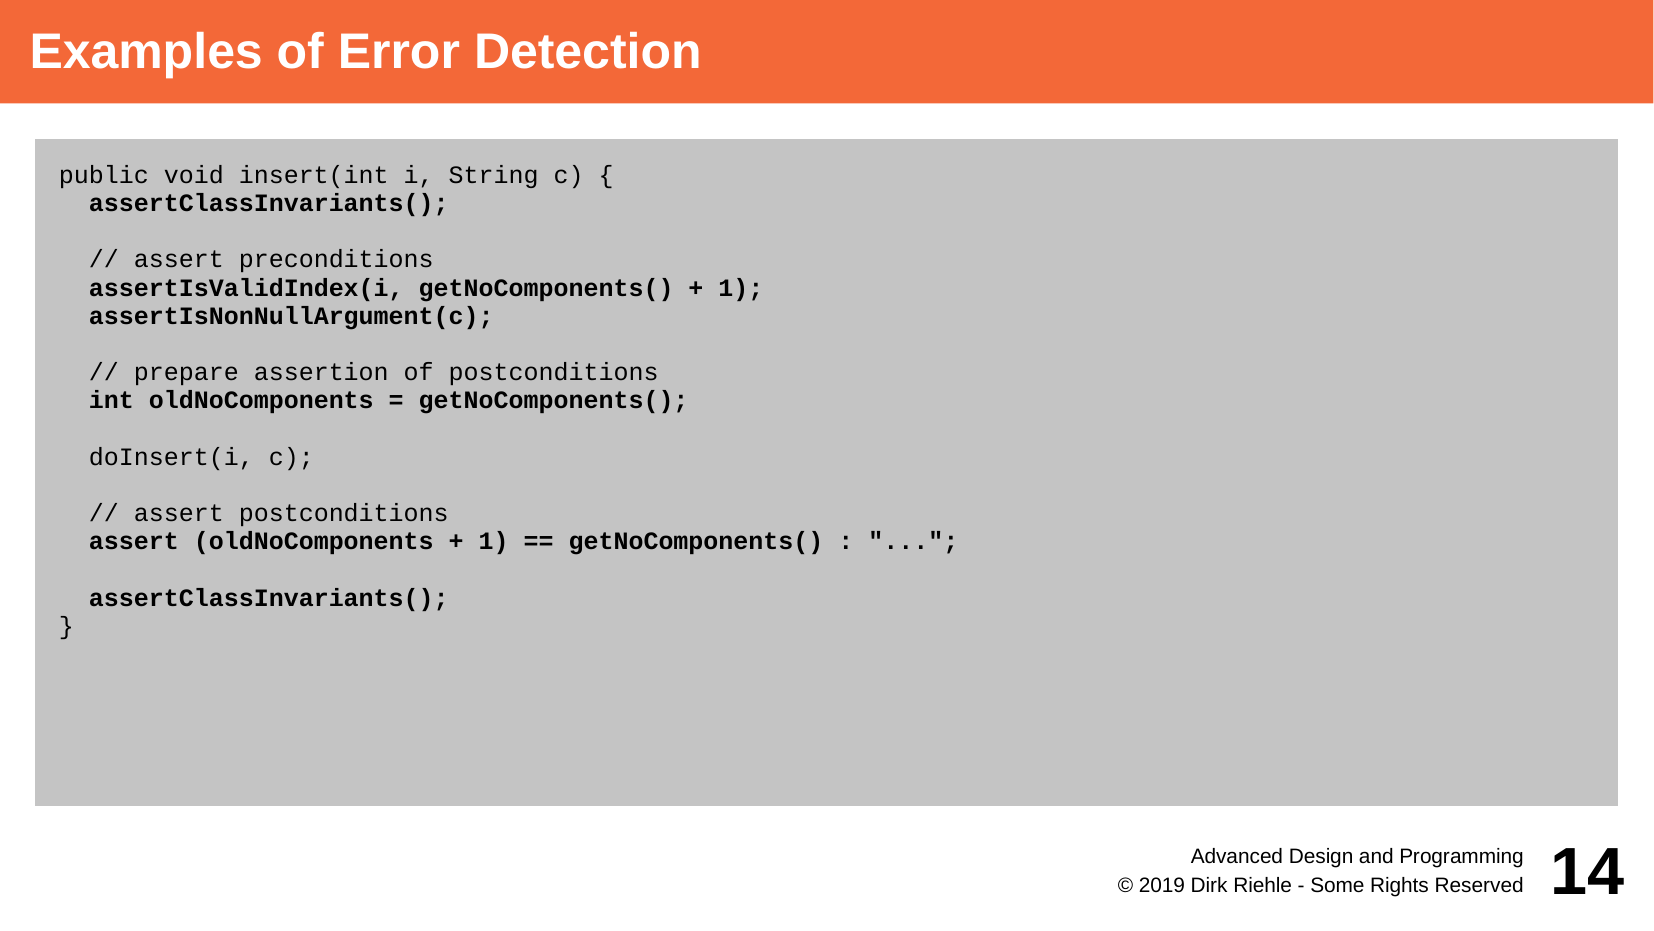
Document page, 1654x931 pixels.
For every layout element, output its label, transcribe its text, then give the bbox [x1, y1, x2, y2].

list public void insert(int i, String c) { assertClassInvariants(); // assert preconditions assertIsValidIndex(i, getNoComponents() + 1); assertIsNonNullArgument(c); // prepare assertion of postconditions int oldNoComponents = getNoComponents(); doInsert(i, c); // assert postconditions assert (oldNoComponents + 1) == getNoComponents() : "..."; assertClassInvariants(); } [29, 132, 1625, 813]
title Examples of Error Detection [0, 0, 1654, 104]
